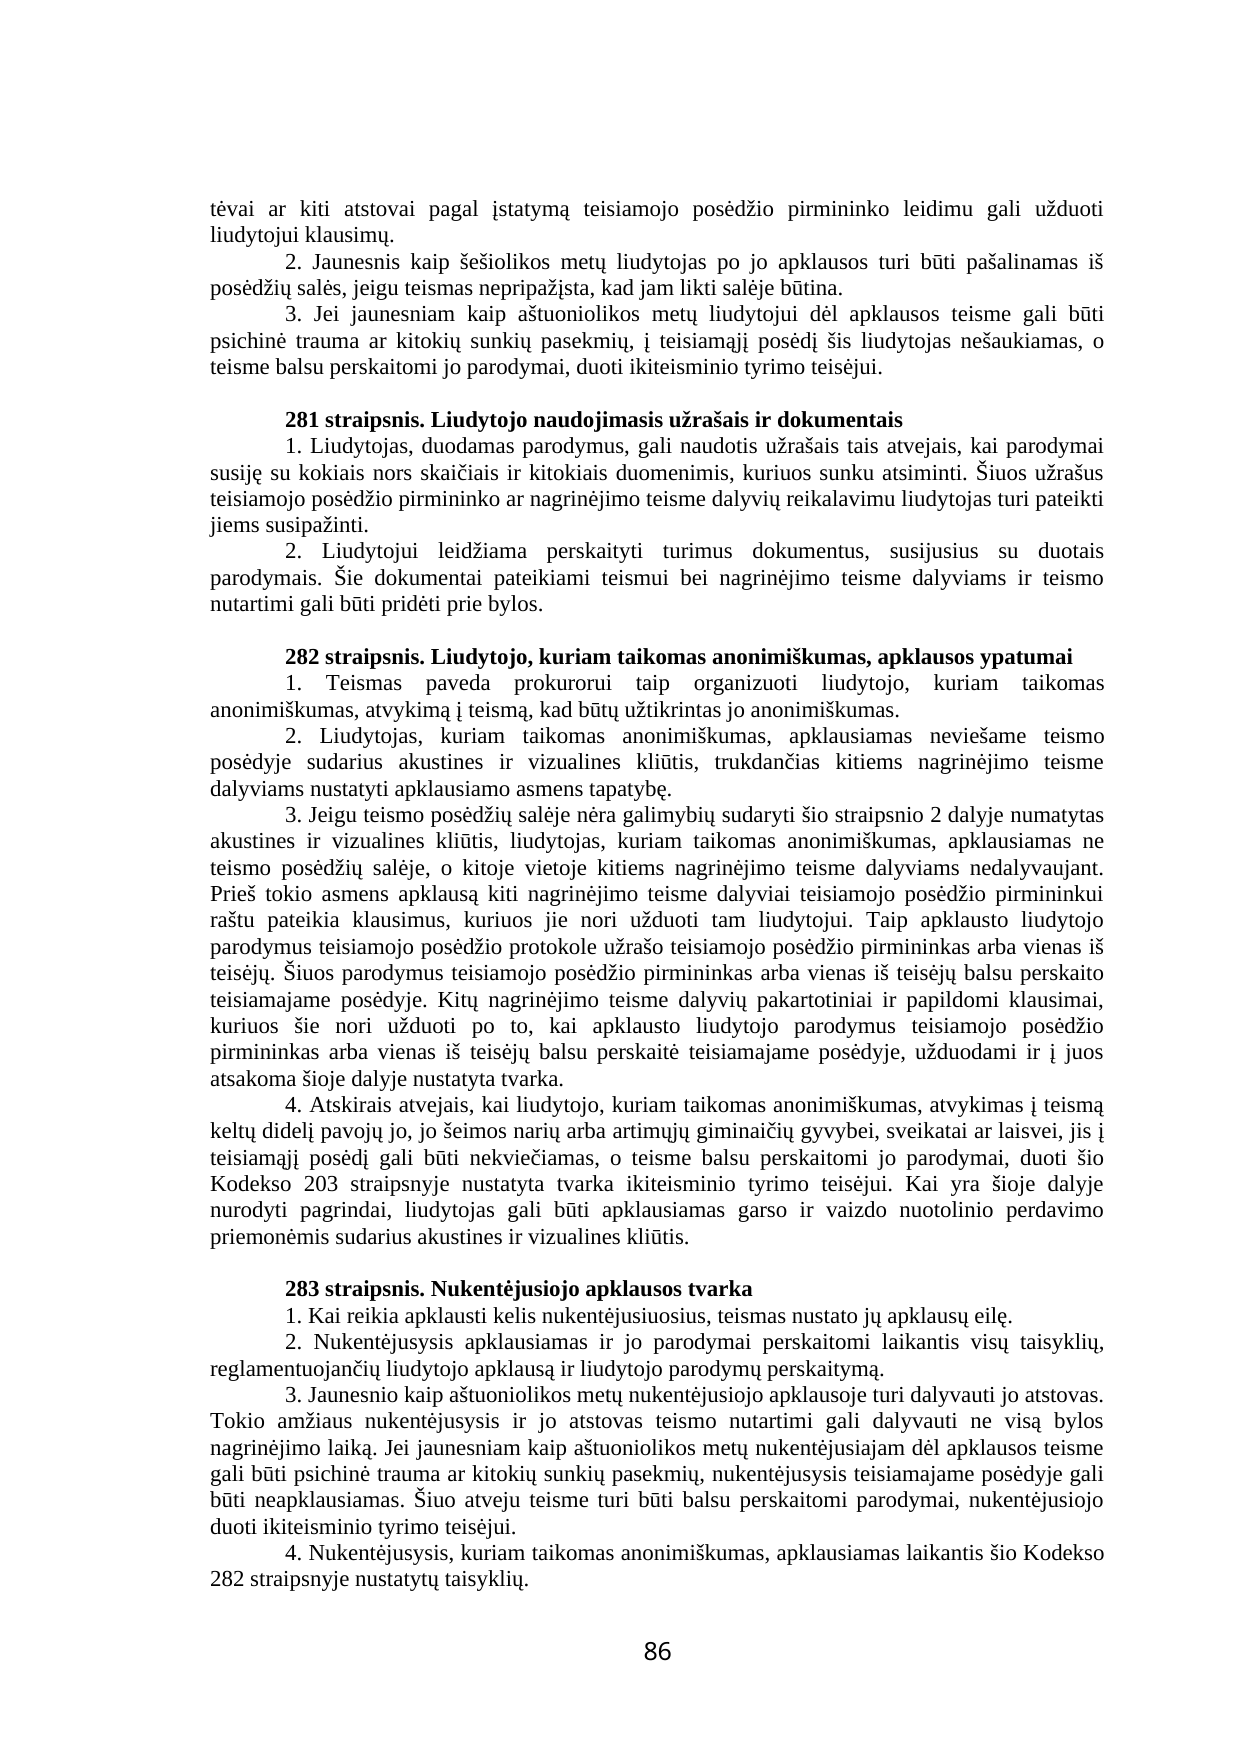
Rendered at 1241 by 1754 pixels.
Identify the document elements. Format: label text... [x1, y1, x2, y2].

text 4. Nukentėjusysis, kuriam taikomas anonimiškumas, apklausiamas laikantis šio Kodekso 282 straipsnyje nustatytų taisyklių. [210, 1539, 1106, 1592]
text 3. Jaunesnio kaip aštuoniolikos metų nukentėjusiojo apklausoje turi dalyvauti jo atstovas. Tokio amžiaus nukentėjusysis ir jo atstovas teismo nutartimi gali dalyvauti ne visą bylos nagrinėjimo laiką. Jei jaunesniam kaip aštuoniolikos metų nukentėjusiajam dėl apklausos teisme gali būti psichinė trauma ar kitokių sunkių pasekmių, nukentėjusysis teisiamajame posėdyje gali būti neapklausiamas. Šiuo atveju teisme turi būti balsu perskaitomi parodymai, nukentėjusiojo duoti ikiteisminio tyrimo teisėjui. [210, 1381, 1106, 1539]
text 1. Kai reikia apklausti kelis nukentėjusiuosius, teismas nustato jų apklausų eilę. [210, 1302, 1106, 1328]
text 4. Atskirais atvejais, kai liudytojo, kuriam taikomas anonimiškumas, atvykimas į teismą keltų didelį pavojų jo, jo šeimos narių arba artimųjų giminaičių gyvybei, sveikatai ar laisvei, jis į teisiamąjį posėdį gali būti nekviečiamas, o teisme balsu perskaitomi jo parodymai, duoti šio Kodekso 203 straipsnyje nustatyta tvarka ikiteisminio tyrimo teisėjui. Kai yra šioje dalyje nurodyti pagrindai, liudytojas gali būti apklausiamas garso ir vaizdo nuotolinio perdavimo priemonėmis sudarius akustines ir vizualines kliūtis. [210, 1091, 1106, 1249]
text 2. Jaunesnis kaip šešiolikos metų liudytojas po jo apklausos turi būti pašalinamas iš posėdžių salės, jeigu teismas nepripažįsta, kad jam likti salėje būtina. [210, 248, 1106, 300]
text tėvai ar kiti atstovai pagal įstatymą teisiamojo posėdžio pirmininko leidimu gali užduoti liudytojui klausimų. [210, 195, 1106, 248]
text 282 straipsnis. Liudytojo, kuriam taikomas anonimiškumas, apklausos ypatumai [285, 643, 1106, 669]
text 1. Liudytojas, duodamas parodymus, gali naudotis užrašais tais atvejais, kai parodymai susiję su kokiais nors skaičiais ir kitokiais duomenimis, kuriuos sunku atsiminti. Šiuos užrašus teisiamojo posėdžio pirmininko ar nagrinėjimo teisme dalyvių reikalavimu liudytojas turi pateikti jiems susipažinti. [210, 432, 1106, 538]
text 3. Jeigu teismo posėdžių salėje nėra galimybių sudaryti šio straipsnio 2 dalyje numatytas akustines ir vizualines kliūtis, liudytojas, kuriam taikomas anonimiškumas, apklausiamas ne teismo posėdžių salėje, o kitoje vietoje kitiems nagrinėjimo teisme dalyviams nedalyvaujant. Prieš tokio asmens apklausą kiti nagrinėjimo teisme dalyviai teisiamojo posėdžio pirmininkui raštu pateikia klausimus, kuriuos jie nori užduoti tam liudytojui. Taip apklausto liudytojo parodymus teisiamojo posėdžio protokole užrašo teisiamojo posėdžio pirmininkas arba vienas iš teisėjų. Šiuos parodymus teisiamojo posėdžio pirmininkas arba vienas iš teisėjų balsu perskaito teisiamajame posėdyje. Kitų nagrinėjimo teisme dalyvių pakartotiniai ir papildomi klausimai, kuriuos šie nori užduoti po to, kai apklausto liudytojo parodymus teisiamojo posėdžio pirmininkas arba vienas iš teisėjų balsu perskaitė teisiamajame posėdyje, užduodami ir į juos atsakoma šioje dalyje nustatyta tvarka. [210, 801, 1106, 1091]
text 3. Jei jaunesniam kaip aštuoniolikos metų liudytojui dėl apklausos teisme gali būti psichinė trauma ar kitokių sunkių pasekmių, į teisiamąjį posėdį šis liudytojas nešaukiamas, o teisme balsu perskaitomi jo parodymai, duoti ikiteisminio tyrimo teisėjui. [210, 300, 1106, 379]
text 281 straipsnis. Liudytojo naudojimasis užrašais ir dokumentais [210, 406, 1106, 432]
text 2. Liudytojas, kuriam taikomas anonimiškumas, apklausiamas neviešame teismo posėdyje sudarius akustines ir vizualines kliūtis, trukdančias kitiems nagrinėjimo teisme dalyviams nustatyti apklausiamo asmens tapatybę. [210, 722, 1106, 801]
text 2. Nukentėjusysis apklausiamas ir jo parodymai perskaitomi laikantis visų taisyklių, reglamentuojančių liudytojo apklausą ir liudytojo parodymų perskaitymą. [210, 1328, 1106, 1381]
text 2. Liudytojui leidžiama perskaityti turimus dokumentus, susijusius su duotais parodymais. Šie dokumentai pateikiami teismui bei nagrinėjimo teisme dalyviams ir teismo nutartimi gali būti pridėti prie bylos. [210, 538, 1106, 617]
text 283 straipsnis. Nukentėjusiojo apklausos tvarka [210, 1276, 1106, 1302]
text 1. Teismas paveda prokurorui taip organizuoti liudytojo, kuriam taikomas anonimiškumas, atvykimą į teismą, kad būtų užtikrintas jo anonimiškumas. [210, 669, 1106, 722]
